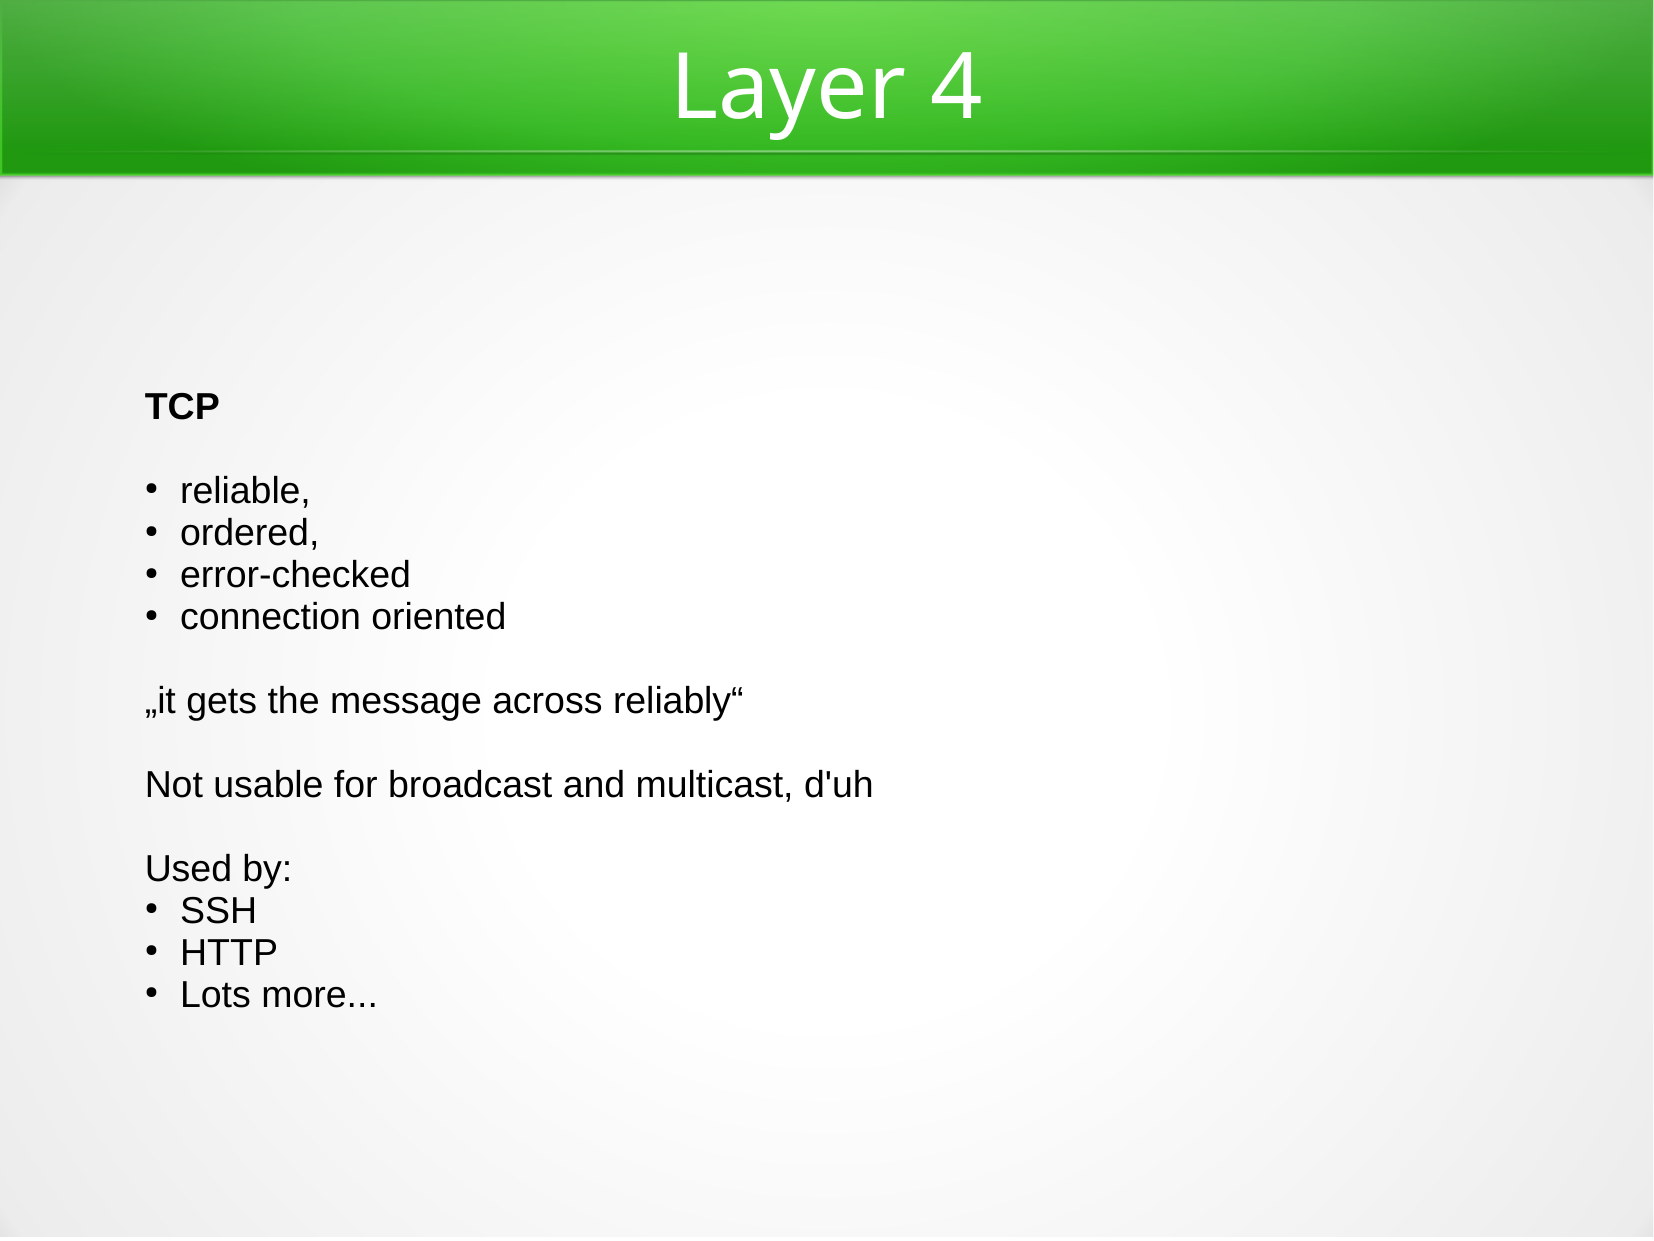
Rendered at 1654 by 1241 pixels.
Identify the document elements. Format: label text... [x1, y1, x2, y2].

picture [0, 0, 1654, 1237]
text_box TCP reliable, ordered, error-checked connection oriented „it gets the message across reliably“ Not usable for broadcast and multicast, d'uh Used by: SSH HTTP Lots more... [129, 377, 1512, 1023]
title [82, 11, 1571, 154]
